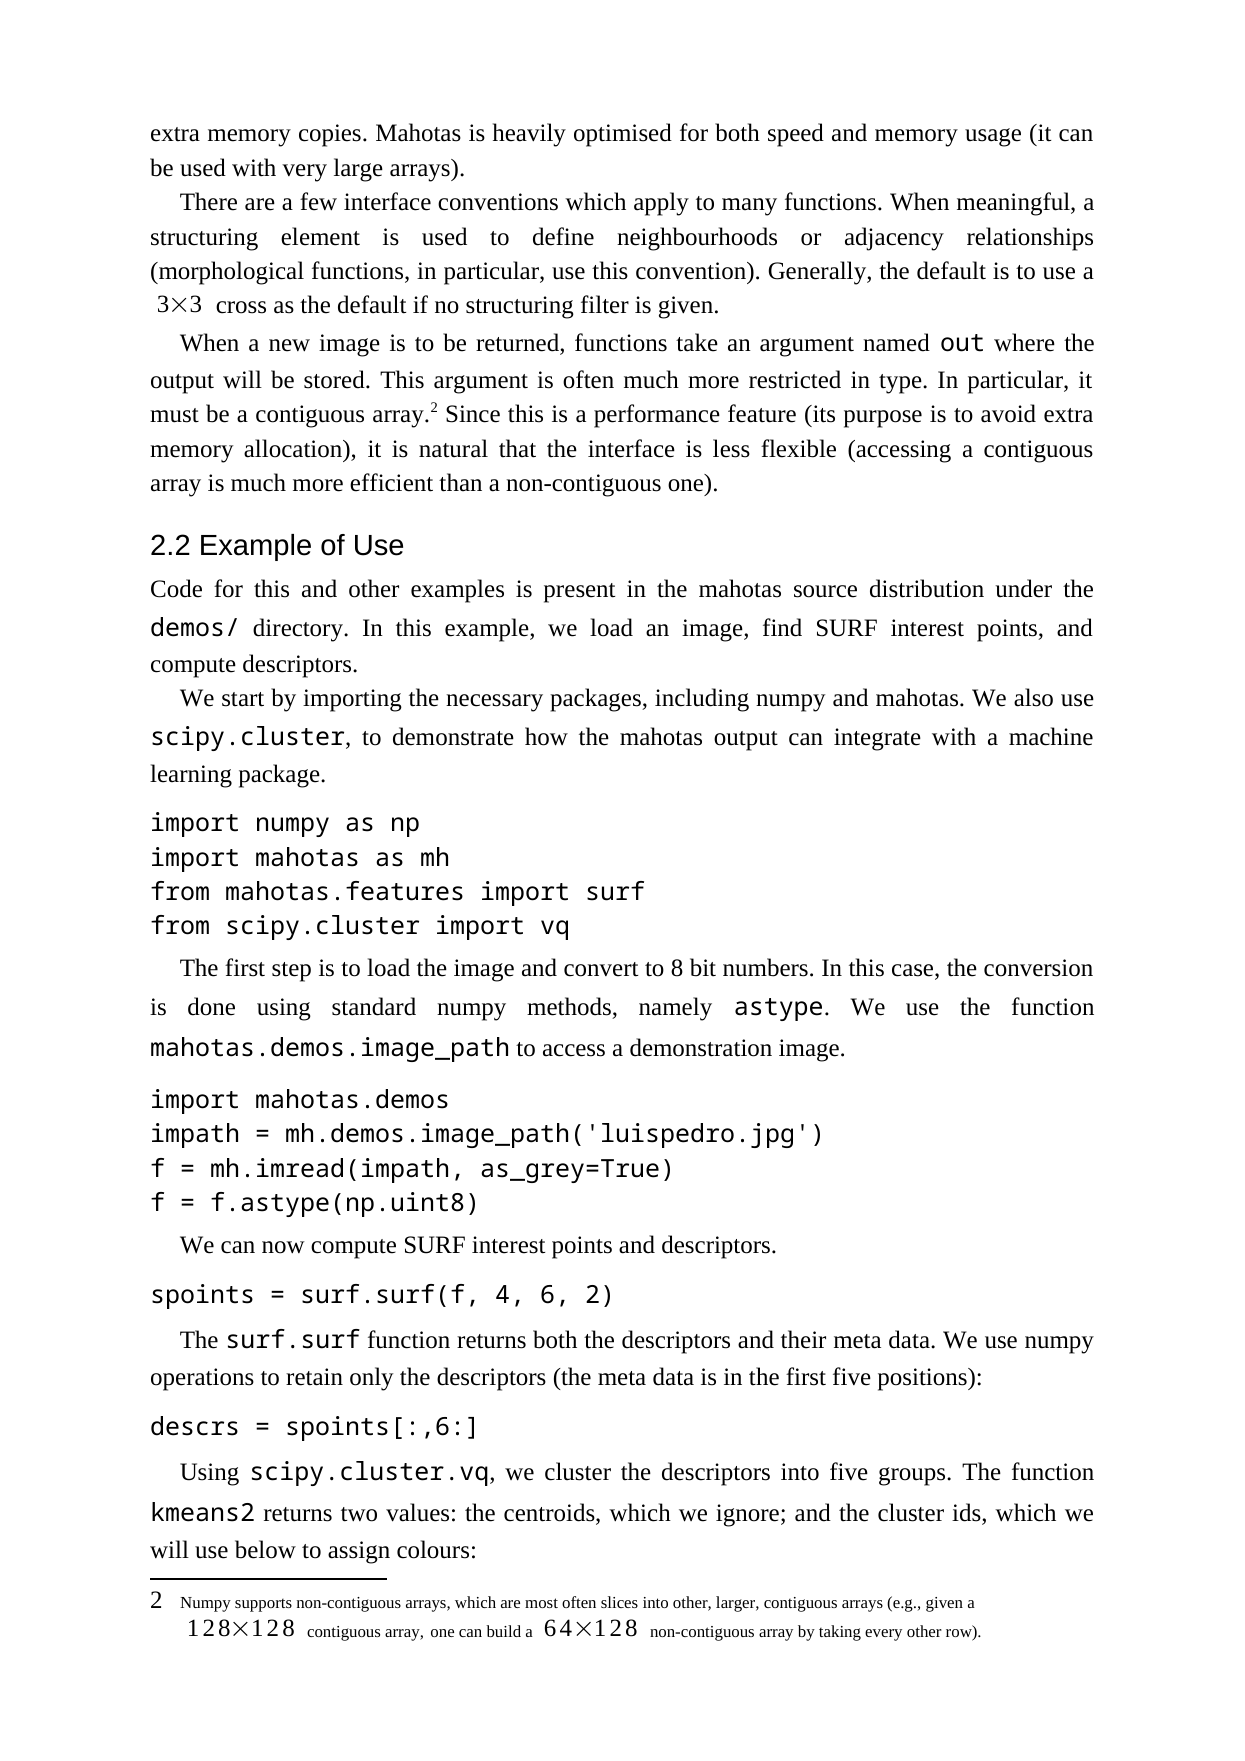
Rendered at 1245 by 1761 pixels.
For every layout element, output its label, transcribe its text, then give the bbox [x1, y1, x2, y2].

text When a new image is to be returned, functions take an argument named out where the output will be stored. This argument is often much more restricted in type. In particular, it must be a contiguous array. Since this is a performance feature (its purpose is to avoid extra memory allocation), it is natural that the interface is less flexible (accessing a contiguous array is much more efficient than a non-contiguous one). [150, 325, 1095, 497]
text import numpy as np import mahotas as mh from mahotas.features import surf from scipy.cluster import vq [150, 805, 1095, 941]
text Using scipy.cluster.vq, we cluster the descriptors into five groups. The function kmeans2 returns two values: the centroids, which we ignore; and the cluster ids, which we will use below to assign colours: [150, 1454, 1095, 1563]
text Code for this and other examples is present in the mahotas source distribution under the demos/ directory. In this example, we load an image, find SURF interest points, and compute descriptors. [150, 574, 1095, 678]
text extra memory copies. Mahotas is heavily optimised for both speed and memory usage (it can be used with very large arrays). [150, 118, 1095, 181]
text descrs = spoints[:,6:] [150, 1408, 1095, 1442]
text Numpy supports non-contiguous arrays, which are most often slices into other, larger, contiguous arrays (e.g., given a contiguous array, one can build a non-contiguous array by taking every other row). [150, 1585, 1095, 1642]
subtitle 2.2 Example of Use [150, 528, 1095, 561]
text The surf.surf function returns both the descriptors and their meta data. We use numpy operations to retain only the descriptors (the meta data is in the first five positions): [150, 1322, 1095, 1391]
text The first step is to load the image and convert to 8 bit numbers. In this case, the conversion is done using standard numpy methods, namely astype. We use the function mahotas.demos.image_path to access a demonstration image. [150, 953, 1095, 1063]
text We can now compute SURF interest points and descriptors. [150, 1230, 1095, 1259]
text import mahotas.demos impath = mh.demos.image_path('luispedro.jpg') f = mh.imread(impath, as_grey=True) f = f.astype(np.uint8) [150, 1082, 1095, 1218]
text We start by importing the necessary packages, including numpy and mahotas. We also use scipy.cluster, to demonstrate how the mahotas output can integrate with a machine learning package. [150, 683, 1095, 788]
text There are a few interface conventions which apply to many functions. When meaningful, a structuring element is used to define neighbourhoods or adjacency relationships (morphological functions, in particular, use this convention). Generally, the default is to use a cross as the default if no structuring filter is given. [150, 187, 1095, 319]
text spoints = surf.surf(f, 4, 6, 2) [150, 1276, 1095, 1310]
